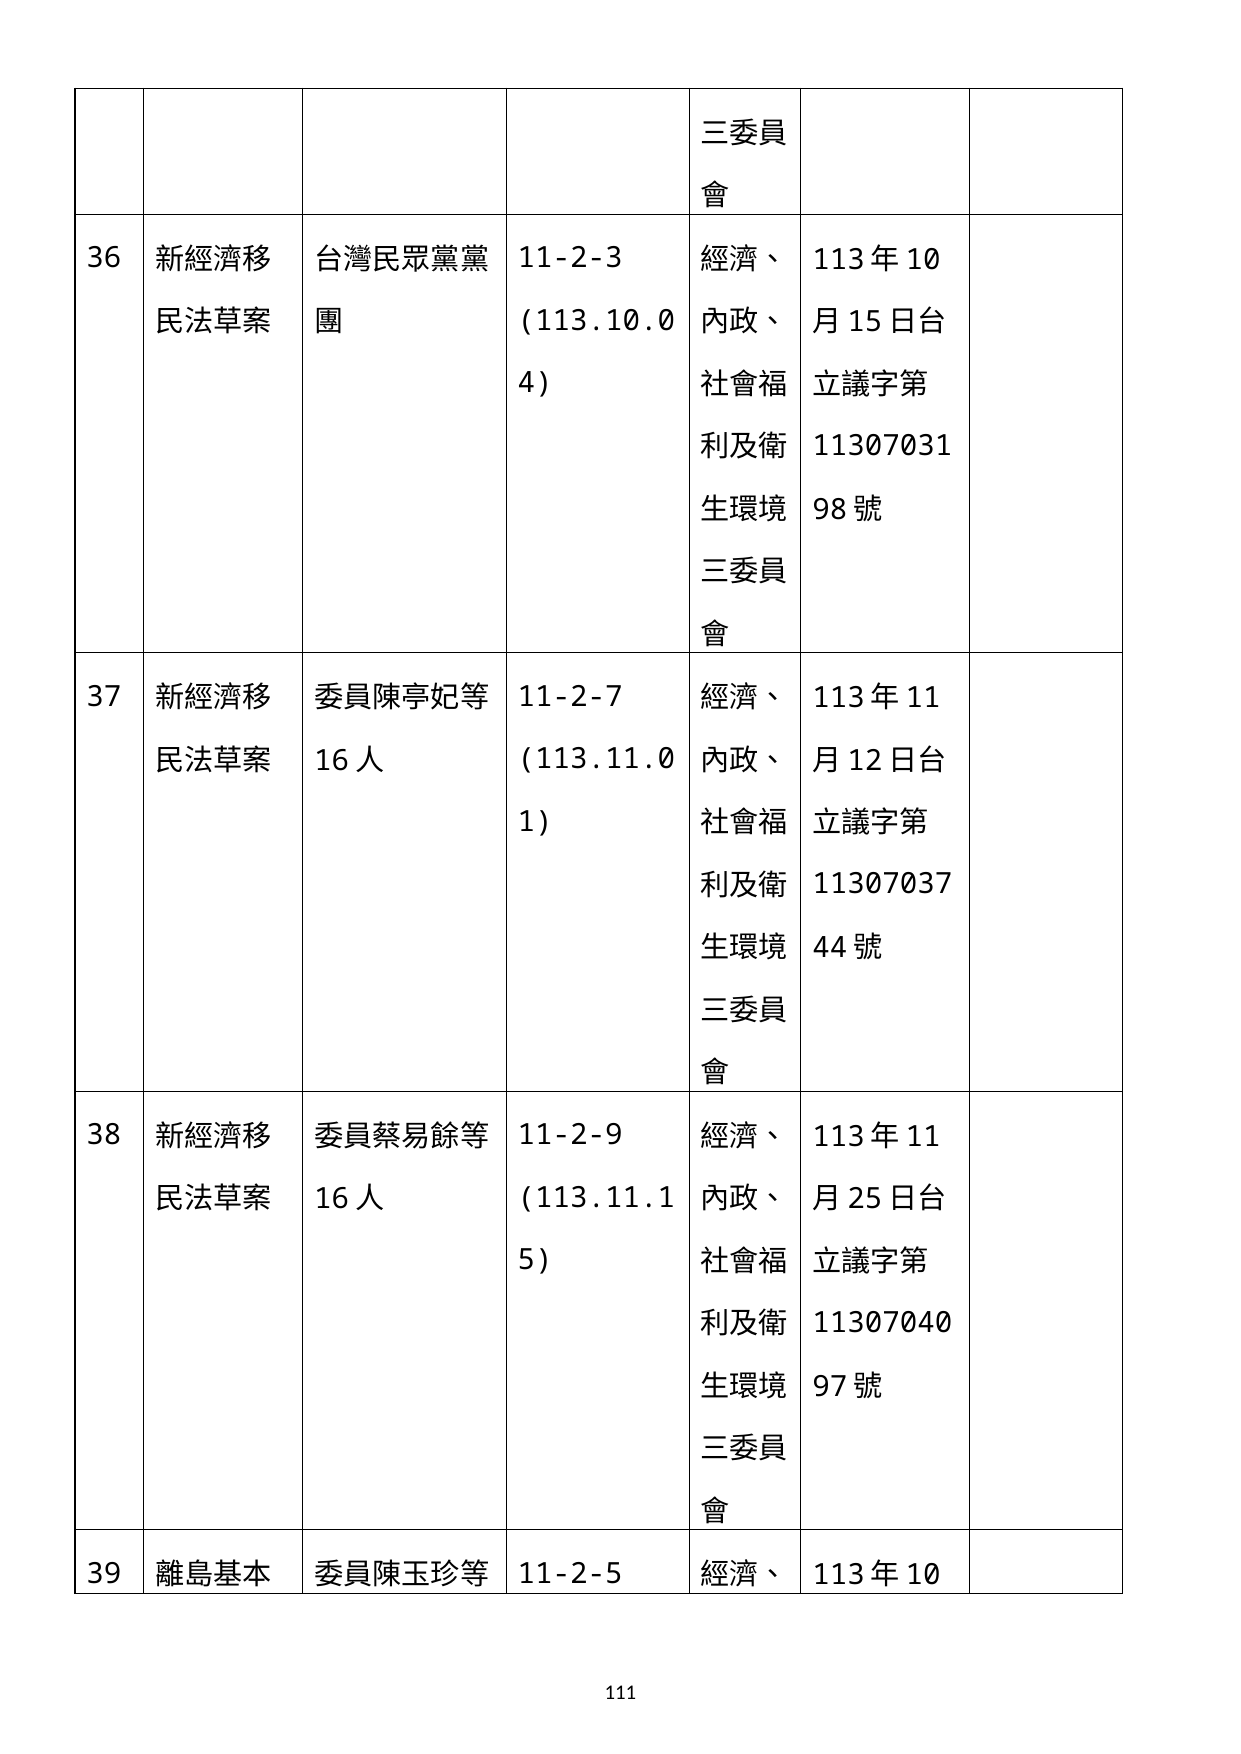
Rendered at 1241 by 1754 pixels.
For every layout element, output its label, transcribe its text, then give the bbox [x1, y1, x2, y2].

table_cell 11-2-5 [507, 1530, 689, 1593]
table_cell [970, 1092, 1122, 1529]
table_cell 113年10月15日台立議字第1130703198號 [801, 215, 969, 652]
table_cell [970, 653, 1122, 1091]
table_cell [801, 89, 969, 214]
table_cell 38 [76, 1092, 143, 1529]
table_cell 113年10 [801, 1530, 969, 1593]
table_cell 經濟、 [690, 1530, 800, 1593]
table_cell 委員陳亭妃等16人 [303, 653, 506, 1091]
table_cell 11-2-7 (113.11.01) [507, 653, 689, 1091]
table_cell 委員蔡易餘等16人 [303, 1092, 506, 1529]
table_cell 經濟、內政、社會福利及衛生環境三委員會 [690, 1092, 800, 1529]
table_cell 11-2-3 (113.10.04) [507, 215, 689, 652]
table_cell [303, 89, 506, 214]
table_cell 委員陳玉珍等 [303, 1530, 506, 1593]
table_cell 離島基本 [144, 1530, 302, 1593]
table_cell [970, 89, 1122, 214]
table_cell 新經濟移民法草案 [144, 653, 302, 1091]
table_cell 11-2-9 (113.11.15) [507, 1092, 689, 1529]
table_cell 新經濟移民法草案 [144, 215, 302, 652]
table_cell [507, 89, 689, 214]
table_cell 經濟、內政、社會福利及衛生環境三委員會 [690, 653, 800, 1091]
table_cell [76, 89, 143, 214]
table_cell 113年11月12日台立議字第1130703744號 [801, 653, 969, 1091]
table_cell 台灣民眾黨黨團 [303, 215, 506, 652]
table_cell 36 [76, 215, 143, 652]
table_cell 新經濟移民法草案 [144, 1092, 302, 1529]
table_cell 經濟、內政、社會福利及衛生環境三委員會 [690, 215, 800, 652]
table_cell [144, 89, 302, 214]
table_cell 113年11月25日台立議字第1130704097號 [801, 1092, 969, 1529]
table_cell 37 [76, 653, 143, 1091]
table_cell [970, 215, 1122, 652]
table_cell 三委員會 [690, 89, 800, 214]
table_cell [970, 1530, 1122, 1593]
table_cell 39 [76, 1530, 143, 1593]
